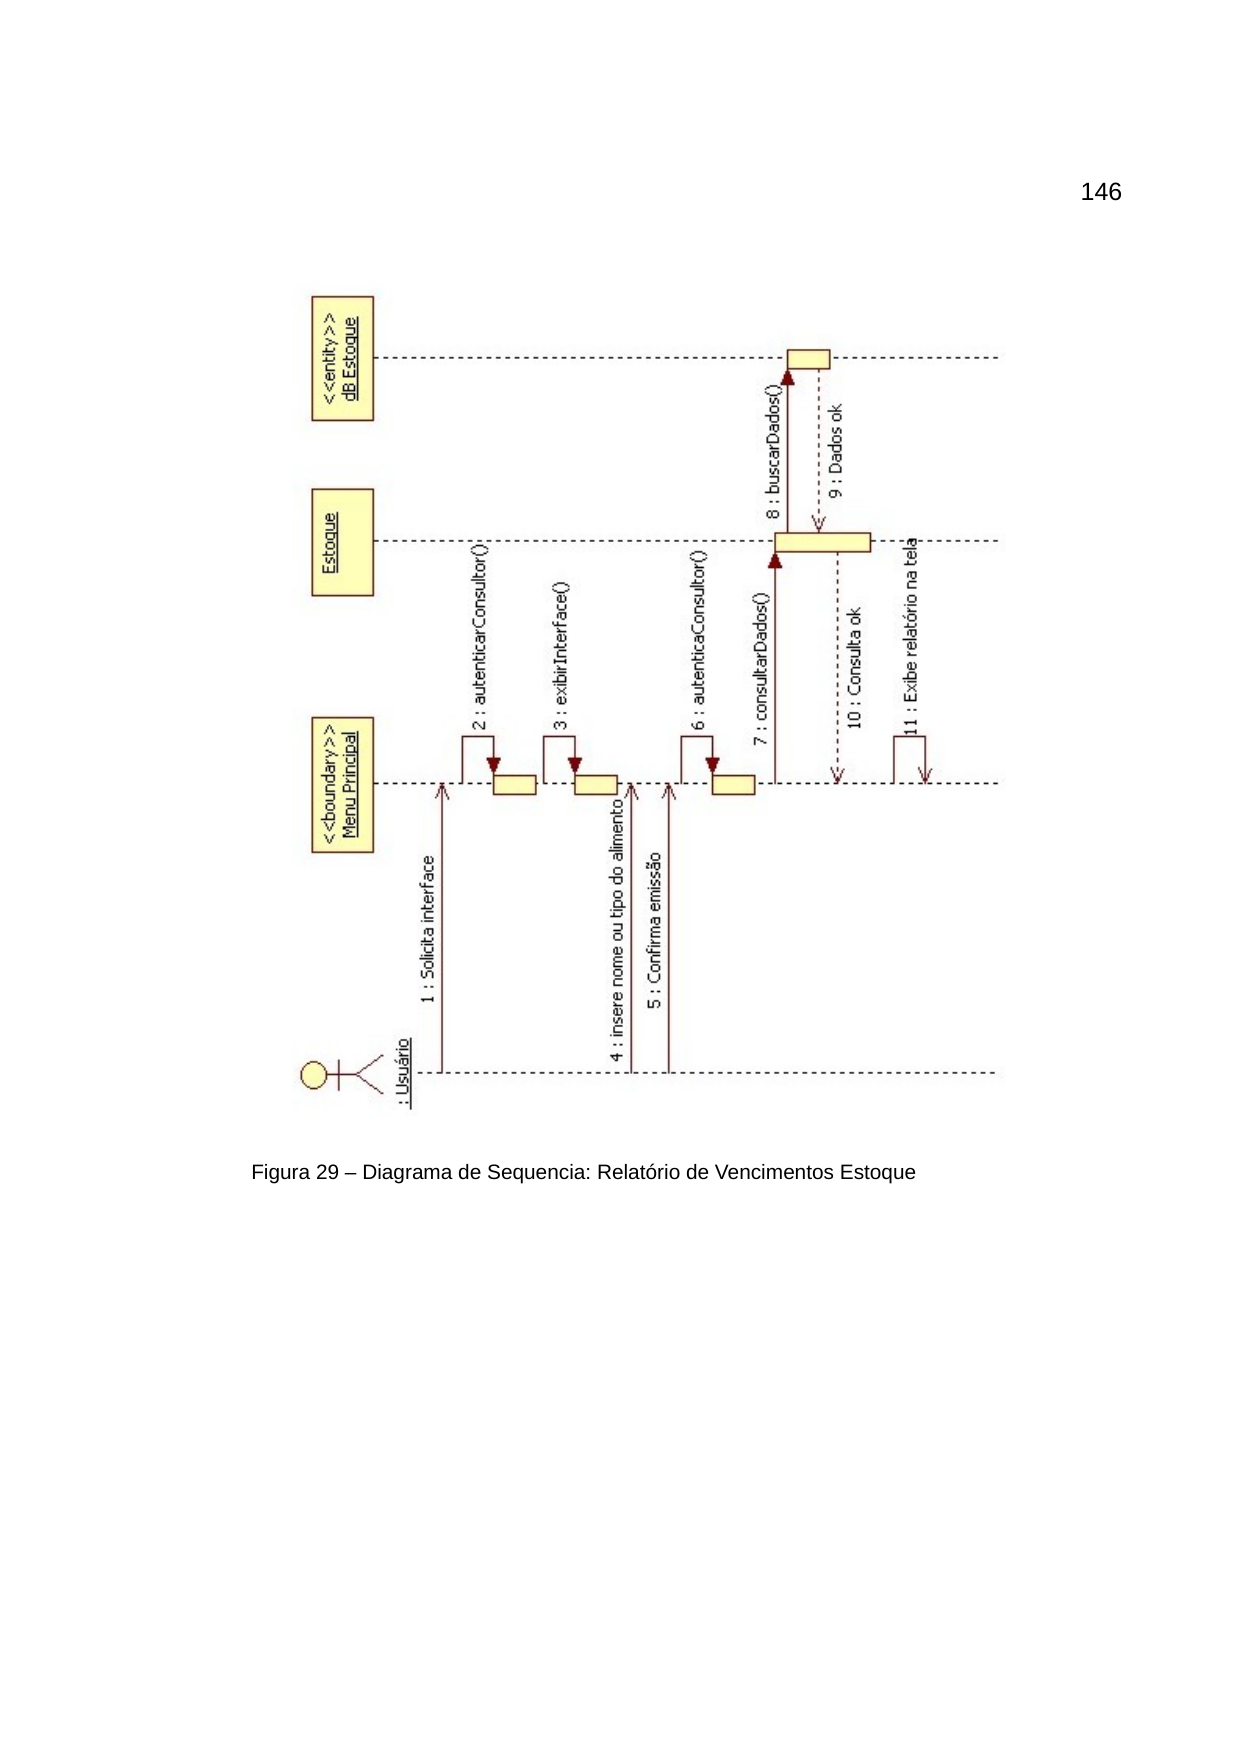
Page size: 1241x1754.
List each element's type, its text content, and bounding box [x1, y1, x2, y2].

text Figura 29 – Diagrama de Sequencia: Relatório de Vencimentos Estoque [177, 1160, 1122, 1183]
picture [268, 265, 1031, 1160]
